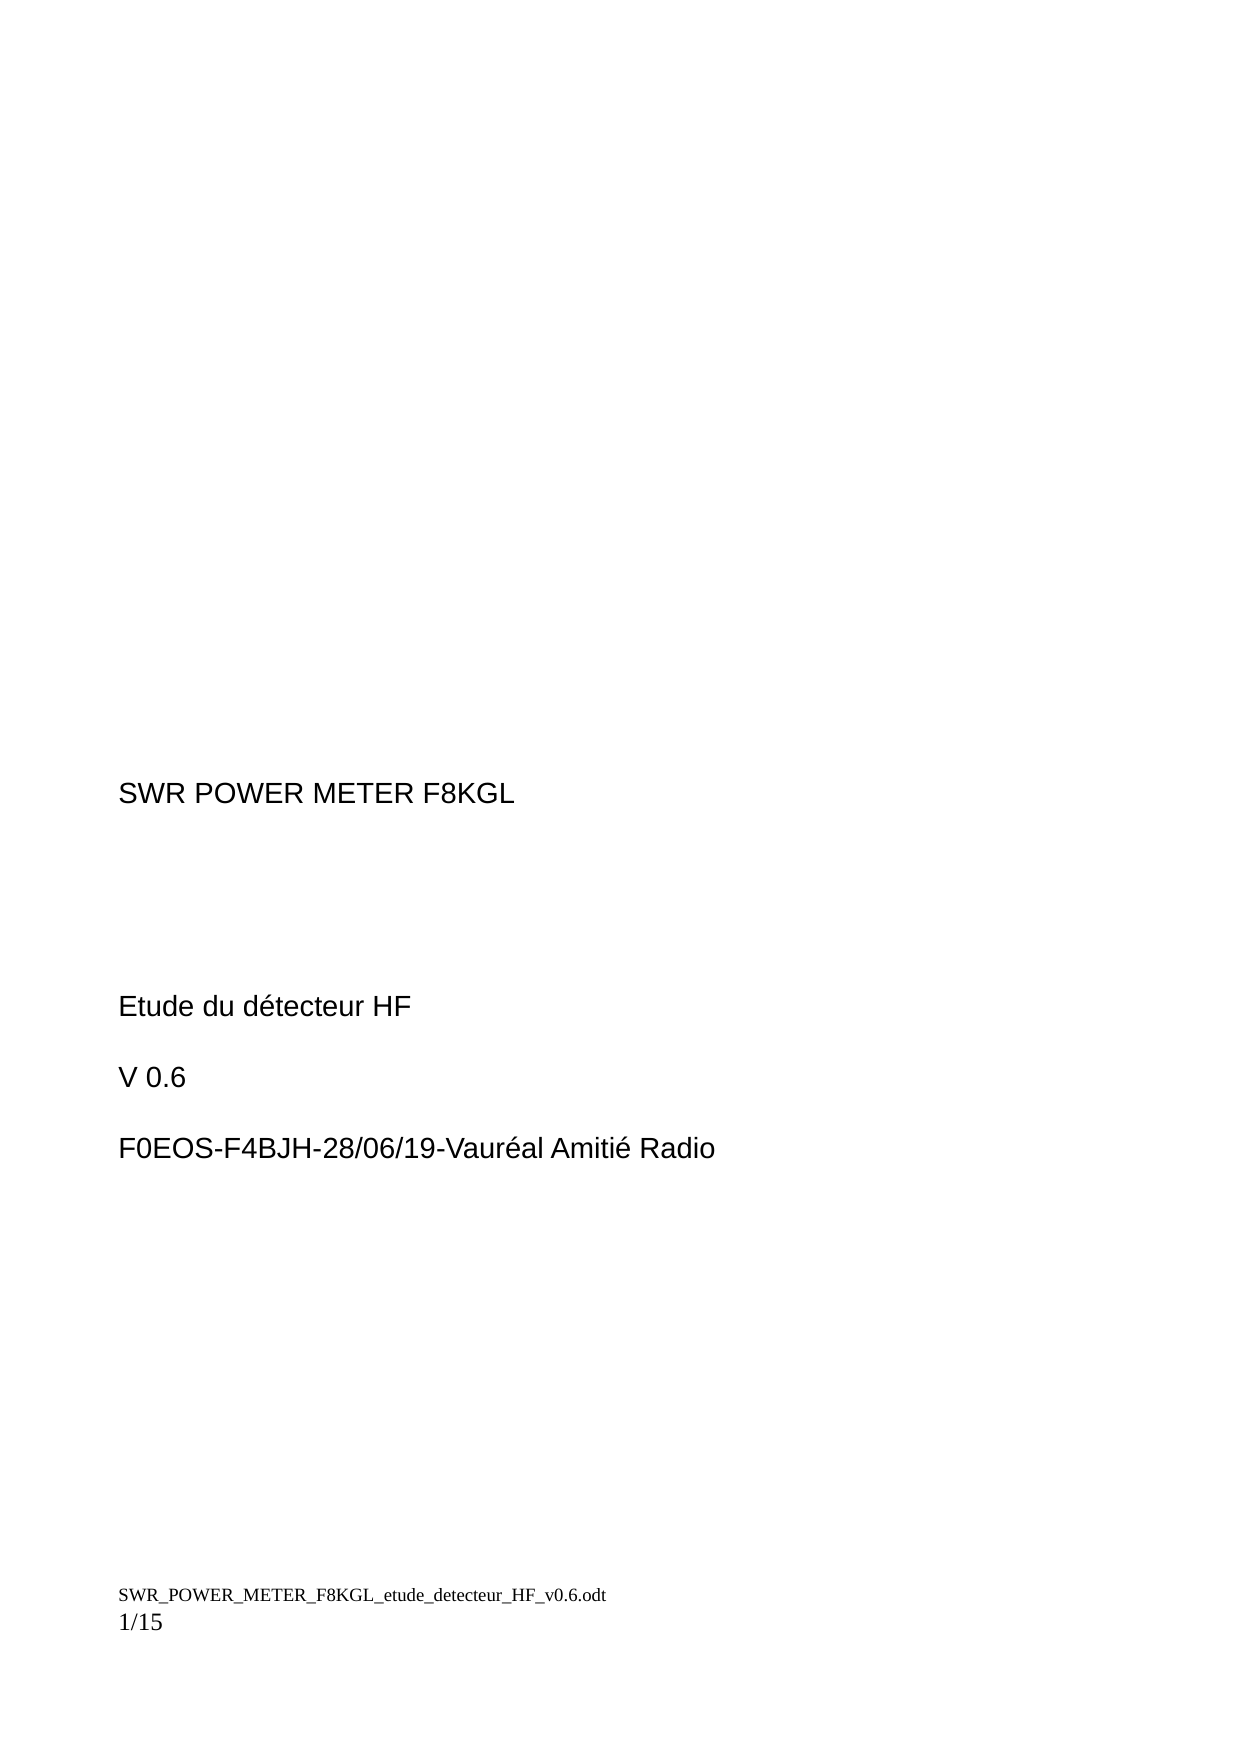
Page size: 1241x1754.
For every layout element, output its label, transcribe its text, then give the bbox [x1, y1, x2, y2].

title Etude du détecteur HF [118, 989, 1122, 1022]
title SWR POWER METER F8KGL [118, 776, 1122, 809]
title V 0.6 [118, 1060, 1122, 1093]
subtitle F0EOS-F4BJH-28/06/19-Vauréal Amitié Radio [118, 1131, 1122, 1164]
